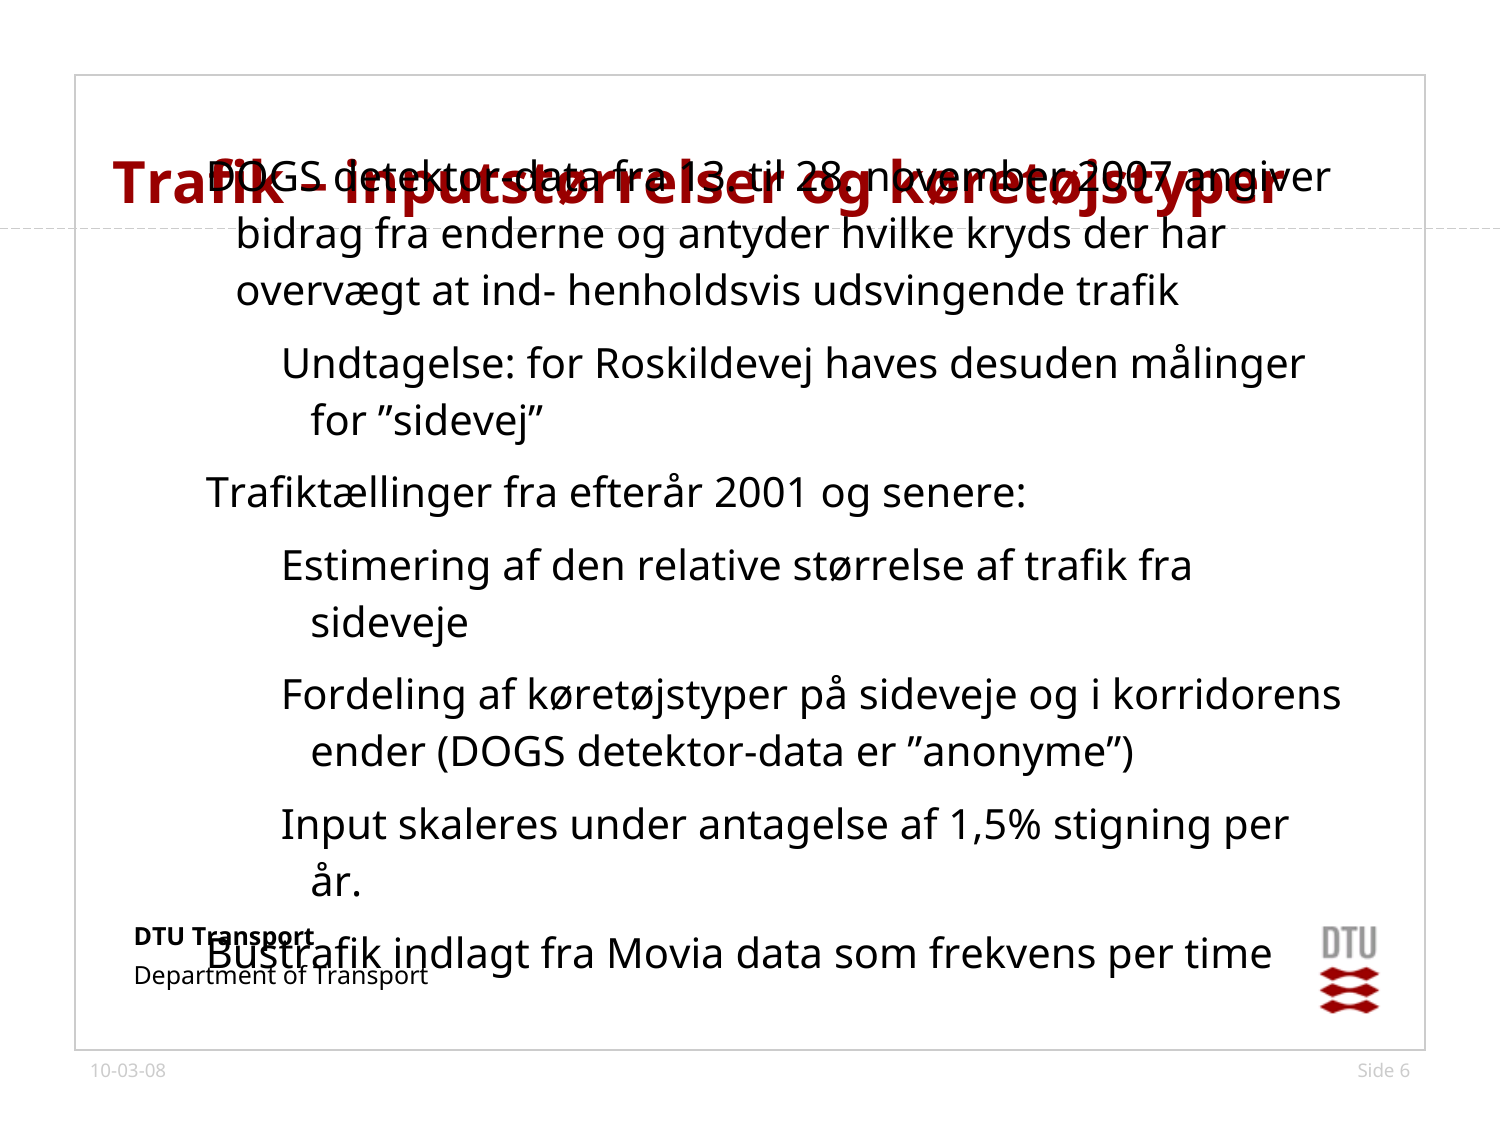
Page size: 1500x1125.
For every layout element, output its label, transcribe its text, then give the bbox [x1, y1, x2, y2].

picture [1297, 892, 1418, 1034]
title Trafik – inputstørrelser og køretøjstyper [112, 132, 1401, 231]
subtitle DOGS detektor-data fra 13. til 28. november 2007 angiver bidrag fra enderne og antyder hvilke kryds der har overvægt at ind- henholdsvis udsvingende trafik Undtagelse: for Roskildevej haves desuden målinger for ”sidevej” Trafiktællinger fra efterår 2001 og senere: Estimering af den relative størrelse af trafik fra sideveje Fordeling af køretøjstyper på sideveje og i korridorens ender (DOGS detektor-data er ”anonyme”) Input skaleres under antagelse af 1,5% stigning per år. Bustrafik indlagt fra Movia data som frekvens per time [205, 242, 1353, 886]
